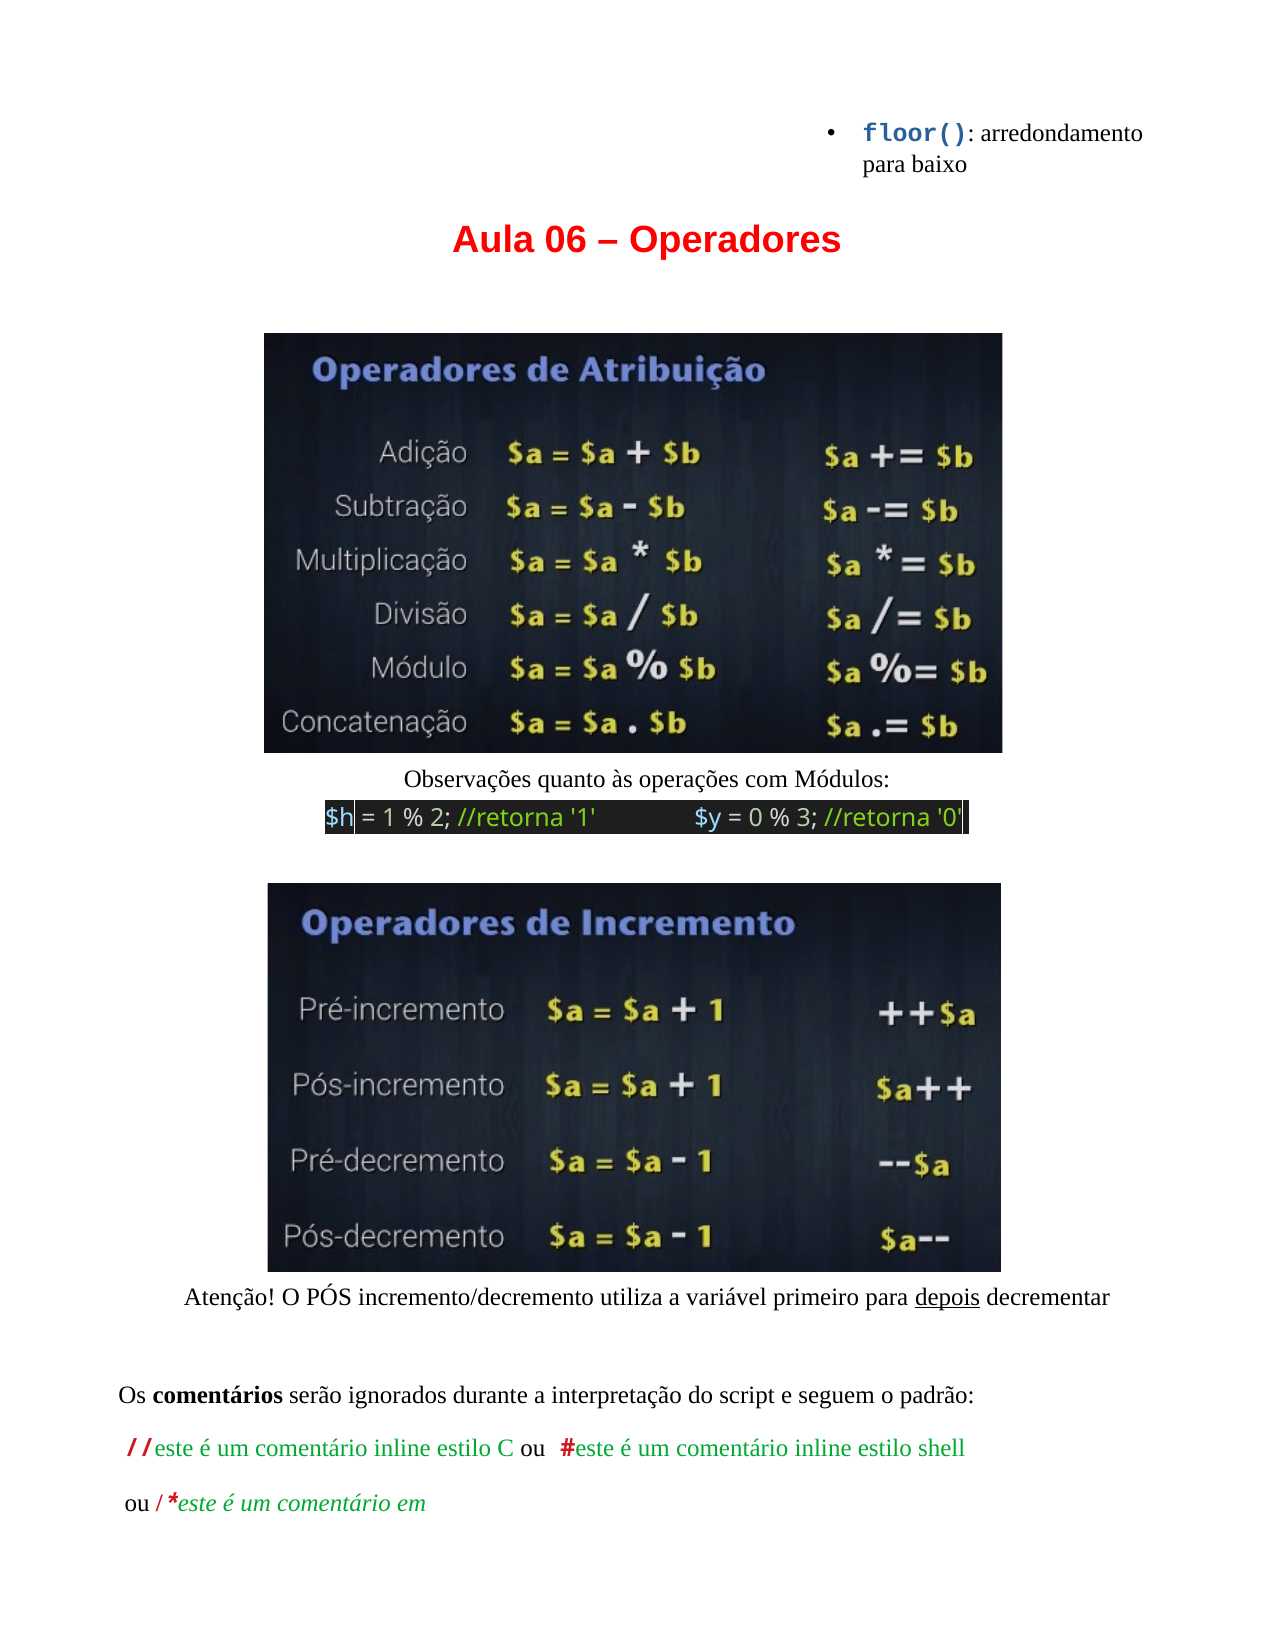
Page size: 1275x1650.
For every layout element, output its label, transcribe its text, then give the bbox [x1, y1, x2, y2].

text Atenção! O PÓS incremento/decremento utiliza a variável primeiro para depois decrementar [118, 1247, 1175, 1311]
text //este é um comentário inline estilo C ou #este é um comentário inline estilo shell [118, 1429, 1175, 1463]
text Os comentários serão ignorados durante a interpretação do script e seguem o padrão: [118, 1380, 1175, 1409]
picture [267, 883, 1001, 1272]
list floor(): arredondamento para baixo [827, 118, 1175, 178]
subtitle Aula 06 – Operadores [118, 217, 1175, 261]
picture [264, 333, 1003, 753]
text Observações quanto às operações com Módulos: $h = 1 % 2; //retorna '1' $y = 0 % 3; //retorna '0' [118, 764, 1175, 834]
text ou /*este é um comentário em [118, 1484, 1175, 1519]
